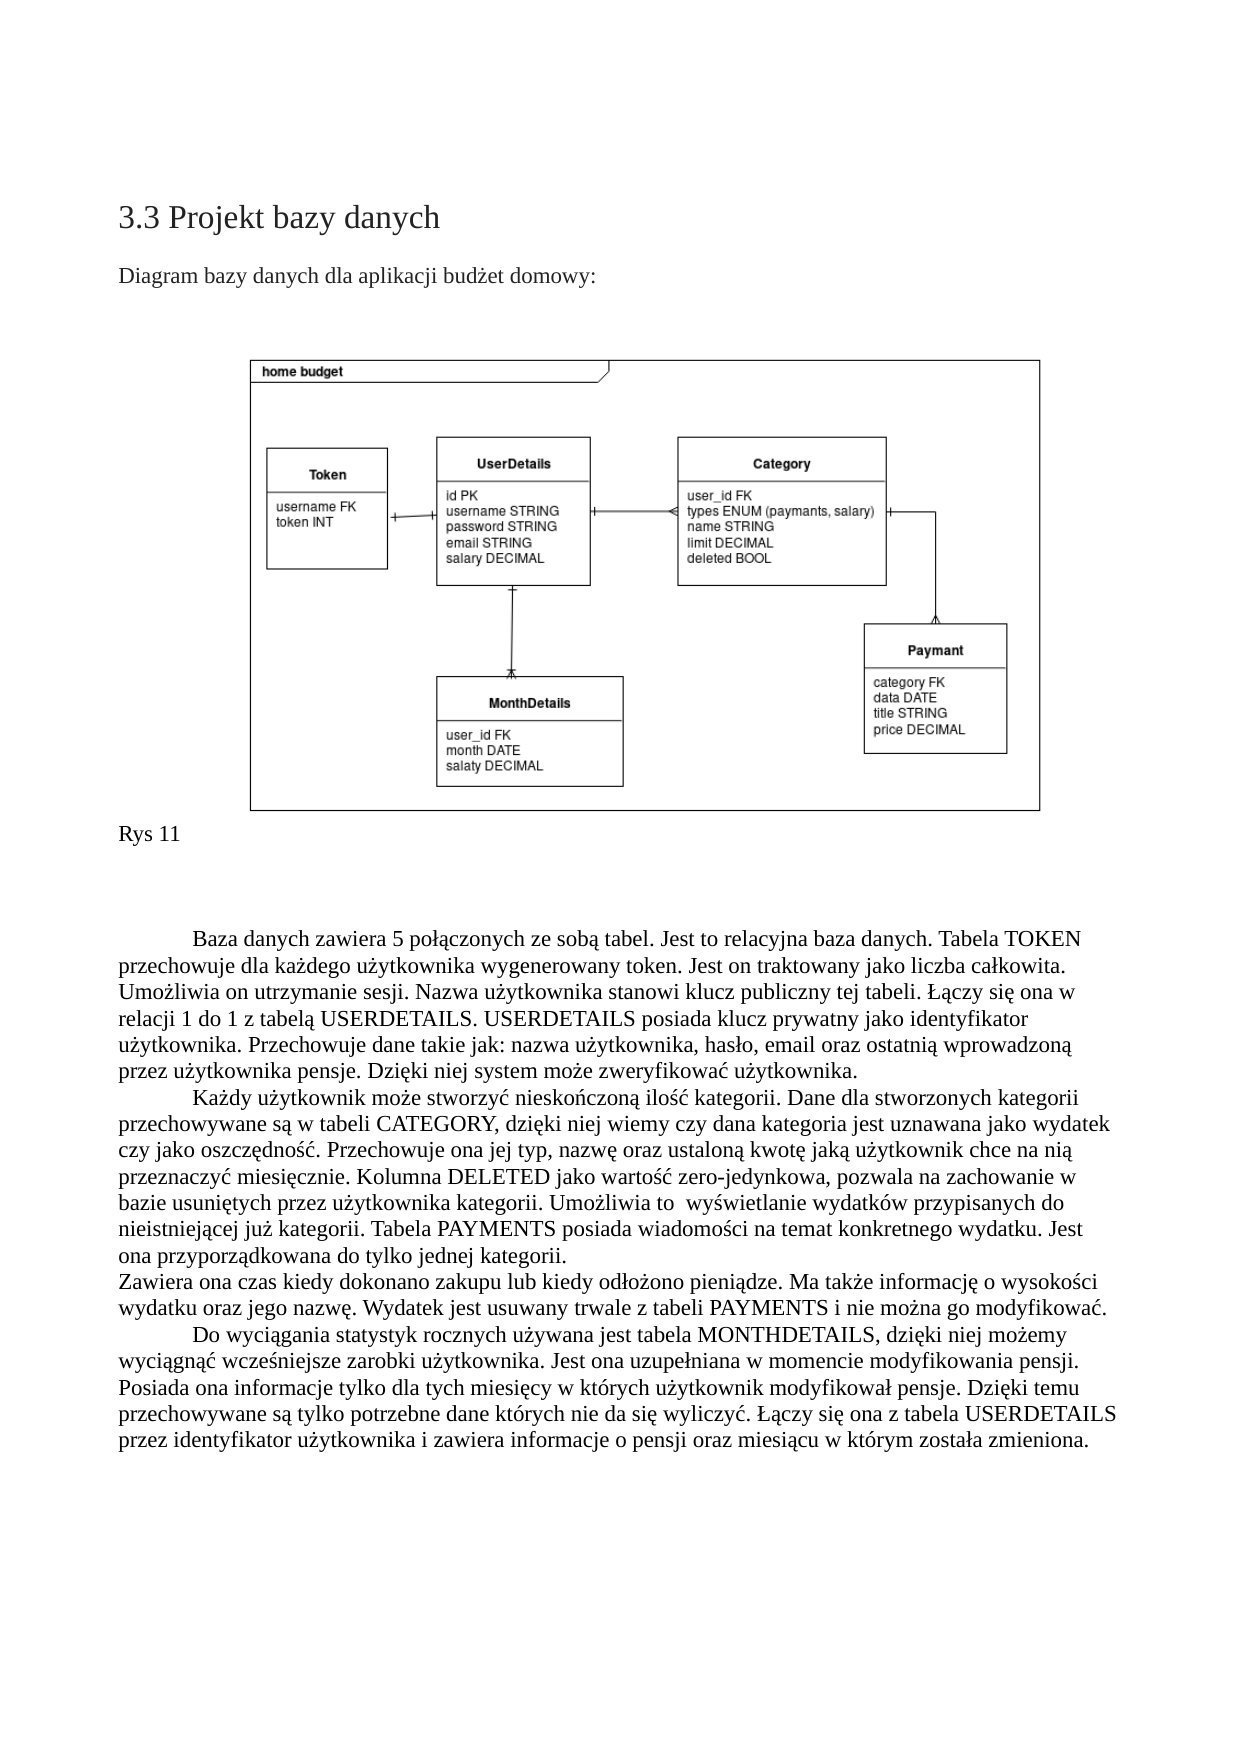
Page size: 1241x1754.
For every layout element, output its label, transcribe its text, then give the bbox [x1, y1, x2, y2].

text Zawiera ona czas kiedy dokonano zakupu lub kiedy odłożono pieniądze. Ma także informację o wysokości wydatku oraz jego nazwę. Wydatek jest usuwany trwale z tabeli PAYMENTS i nie można go modyfikować. [118, 1268, 1122, 1321]
text Diagram bazy danych dla aplikacji budżet domowy: [118, 262, 1122, 288]
text Każdy użytkownik może stworzyć nieskończoną ilość kategorii. Dane dla stworzonych kategorii przechowywane są w tabeli CATEGORY, dzięki niej wiemy czy dana kategoria jest uznawana jako wydatek czy jako oszczędność. Przechowuje ona jej typ, nazwę oraz ustaloną kwotę jaką użytkownik chce na nią przeznaczyć miesięcznie. Kolumna DELETED jako wartość zero-jedynkowa, pozwala na zachowanie w bazie usuniętych przez użytkownika kategorii. Umożliwia to wyświetlanie wydatków przypisanych do nieistniejącej już kategorii. Tabela PAYMENTS posiada wiadomości na temat konkretnego wydatku. Jest ona przyporządkowana do tylko jednej kategorii. [118, 1084, 1122, 1268]
picture [239, 350, 1048, 821]
text Baza danych zawiera 5 połączonych ze sobą tabel. Jest to relacyjna baza danych. Tabela TOKEN przechowuje dla każdego użytkownika wygenerowany token. Jest on traktowany jako liczba całkowita. Umożliwia on utrzymanie sesji. Nazwa użytkownika stanowi klucz publiczny tej tabeli. Łączy się ona w relacji 1 do 1 z tabelą USERDETAILS. USERDETAILS posiada klucz prywatny jako identyfikator użytkownika. Przechowuje dane takie jak: nazwa użytkownika, hasło, email oraz ostatnią wprowadzoną przez użytkownika pensje. Dzięki niej system może zweryfikować użytkownika. [118, 926, 1122, 1084]
text Rys 11 [118, 820, 1122, 846]
text 3.3 Projekt bazy danych [118, 197, 1122, 236]
text Do wyciągania statystyk rocznych używana jest tabela MONTHDETAILS, dzięki niej możemy wyciągnąć wcześniejsze zarobki użytkownika. Jest ona uzupełniana w momencie modyfikowania pensji. Posiada ona informacje tylko dla tych miesięcy w których użytkownik modyfikował pensje. Dzięki temu przechowywane są tylko potrzebne dane których nie da się wyliczyć. Łączy się ona z tabela USERDETAILS przez identyfikator użytkownika i zawiera informacje o pensji oraz miesiącu w którym została zmieniona. [118, 1321, 1122, 1453]
